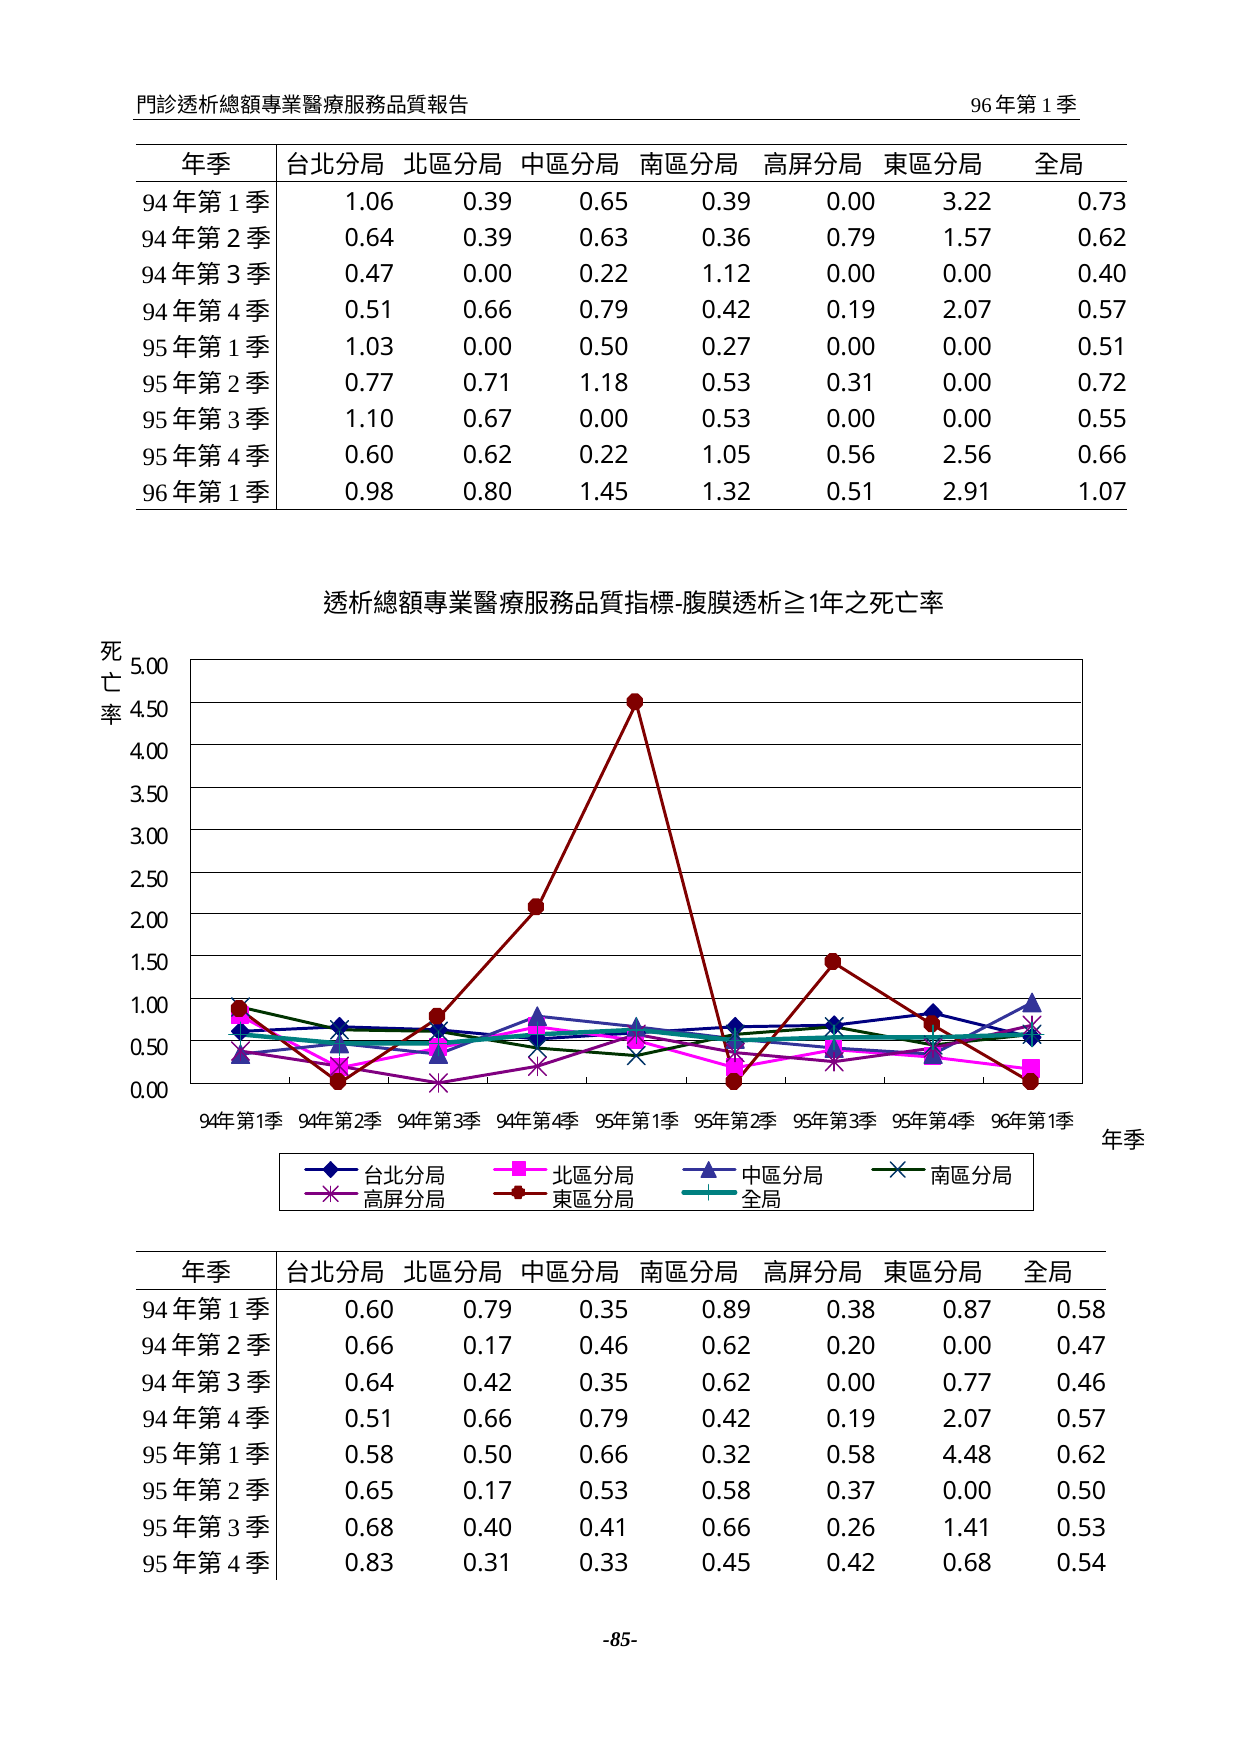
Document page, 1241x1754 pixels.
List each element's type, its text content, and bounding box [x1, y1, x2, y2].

table_cell 0.79 [512, 1398, 628, 1434]
table_cell 94年第4季 [136, 1398, 276, 1434]
table_cell 0.79 [512, 291, 628, 327]
table_cell 0.00 [875, 1326, 992, 1362]
table_cell 0.31 [394, 1543, 512, 1579]
table_cell 0.64 [277, 1362, 394, 1398]
table_cell 0.62 [992, 1435, 1106, 1471]
table_cell 0.46 [992, 1362, 1106, 1398]
table_cell 0.60 [277, 1290, 394, 1326]
table_cell 0.42 [751, 1543, 875, 1579]
table_cell 2.07 [875, 1398, 992, 1434]
table_cell 0.31 [751, 364, 875, 400]
table_cell 0.58 [628, 1471, 751, 1507]
table_cell 0.60 [277, 436, 394, 472]
table_cell 0.62 [628, 1362, 751, 1398]
table_header 台北分局 [277, 1252, 394, 1288]
table_cell 0.66 [277, 1326, 394, 1362]
table_header 東區分局 [875, 145, 992, 181]
table_cell 0.00 [875, 1471, 992, 1507]
table_cell 0.40 [394, 1507, 512, 1543]
table_cell 0.36 [628, 219, 751, 255]
table_header 東區分局 [875, 1252, 992, 1288]
table_cell 0.39 [394, 219, 512, 255]
table_cell 0.65 [277, 1471, 394, 1507]
table_cell 0.64 [277, 219, 394, 255]
table_header 中區分局 [512, 1252, 628, 1288]
table_cell 0.66 [512, 1435, 628, 1471]
table_cell 0.20 [751, 1326, 875, 1362]
table_header 全局 [992, 145, 1127, 181]
table_cell 0.00 [751, 400, 875, 436]
table_cell 0.68 [277, 1507, 394, 1543]
table_cell 1.32 [628, 472, 751, 508]
table_header 全局 [992, 1252, 1106, 1288]
table_cell 0.66 [628, 1507, 751, 1543]
table_cell 0.53 [992, 1507, 1106, 1543]
table_cell 0.42 [394, 1362, 512, 1398]
table_cell 0.68 [875, 1543, 992, 1579]
table_cell 0.00 [751, 1362, 875, 1398]
table_cell 0.50 [992, 1471, 1106, 1507]
table_cell 0.62 [394, 436, 512, 472]
table_cell 0.58 [992, 1290, 1106, 1326]
table_cell 0.66 [394, 1398, 512, 1434]
table_header 年季 [136, 145, 276, 181]
table_cell 95年第2季 [136, 364, 276, 400]
table_cell 0.47 [992, 1326, 1106, 1362]
table_cell 0.66 [394, 291, 512, 327]
table_cell 0.65 [512, 182, 628, 218]
table_cell 0.22 [512, 436, 628, 472]
table_cell 0.67 [394, 400, 512, 436]
table_cell 0.00 [751, 327, 875, 363]
table_cell 0.17 [394, 1471, 512, 1507]
table_cell 0.00 [394, 255, 512, 291]
table_cell 0.39 [628, 182, 751, 218]
table_cell 1.18 [512, 364, 628, 400]
table_header 北區分局 [394, 1252, 512, 1288]
table_cell 0.37 [751, 1471, 875, 1507]
table_header 年季 [136, 1252, 276, 1288]
table_cell 2.91 [875, 472, 992, 508]
table_header 高屏分局 [751, 145, 875, 181]
table_cell 95年第4季 [136, 1543, 276, 1579]
table_cell 0.79 [394, 1290, 512, 1326]
table_cell 0.00 [875, 327, 992, 363]
table_cell 0.51 [751, 472, 875, 508]
table_cell 94年第2季 [136, 1326, 276, 1362]
table_cell 0.45 [628, 1543, 751, 1579]
table_cell 0.40 [992, 255, 1127, 291]
table_cell 0.26 [751, 1507, 875, 1543]
table_cell 0.80 [394, 472, 512, 508]
table_header 高屏分局 [751, 1252, 875, 1288]
table_cell 0.19 [751, 291, 875, 327]
table_cell 0.58 [751, 1435, 875, 1471]
table_cell 94年第3季 [136, 255, 276, 291]
table_cell 0.42 [628, 1398, 751, 1434]
table_cell 0.53 [628, 400, 751, 436]
table_cell 0.77 [277, 364, 394, 400]
table_cell 0.71 [394, 364, 512, 400]
table_cell 95年第4季 [136, 436, 276, 472]
table_cell 95年第2季 [136, 1471, 276, 1507]
table_cell 0.51 [277, 1398, 394, 1434]
table_cell 0.00 [512, 400, 628, 436]
table_cell 1.05 [628, 436, 751, 472]
table_cell 1.12 [628, 255, 751, 291]
table_cell 1.03 [277, 327, 394, 363]
table_cell 2.07 [875, 291, 992, 327]
table_cell 0.98 [277, 472, 394, 508]
table_cell 0.35 [512, 1362, 628, 1398]
table_cell 1.57 [875, 219, 992, 255]
table_cell 0.56 [751, 436, 875, 472]
table_cell 0.63 [512, 219, 628, 255]
table_cell 2.56 [875, 436, 992, 472]
table_cell 1.10 [277, 400, 394, 436]
table_cell 0.57 [992, 1398, 1106, 1434]
table_cell 0.53 [512, 1471, 628, 1507]
table_cell 1.45 [512, 472, 628, 508]
table_cell 0.41 [512, 1507, 628, 1543]
table_cell 0.62 [992, 219, 1127, 255]
table_cell 0.00 [751, 182, 875, 218]
table_header 南區分局 [628, 1252, 751, 1288]
table_cell 0.53 [628, 364, 751, 400]
table_cell 0.58 [277, 1435, 394, 1471]
table_cell 95年第1季 [136, 327, 276, 363]
table_header 中區分局 [512, 145, 628, 181]
table_cell 0.46 [512, 1326, 628, 1362]
table_cell 0.22 [512, 255, 628, 291]
table_cell 95年第3季 [136, 400, 276, 436]
table_cell 94年第1季 [136, 182, 276, 218]
table_cell 0.66 [992, 436, 1127, 472]
table_cell 0.83 [277, 1543, 394, 1579]
table_cell 0.33 [512, 1543, 628, 1579]
table_cell 1.06 [277, 182, 394, 218]
table_cell 0.77 [875, 1362, 992, 1398]
table_cell 0.00 [875, 255, 992, 291]
table_cell 0.51 [277, 291, 394, 327]
table_cell 94年第2季 [136, 219, 276, 255]
table_cell 94年第4季 [136, 291, 276, 327]
table_cell 95年第1季 [136, 1435, 276, 1471]
table_cell 0.54 [992, 1543, 1106, 1579]
table_cell 0.50 [512, 327, 628, 363]
table_cell 0.38 [751, 1290, 875, 1326]
table_cell 0.32 [628, 1435, 751, 1471]
table_cell 4.48 [875, 1435, 992, 1471]
table_cell 94年第3季 [136, 1362, 276, 1398]
table_cell 0.51 [992, 327, 1127, 363]
table_cell 0.35 [512, 1290, 628, 1326]
table_header 北區分局 [394, 145, 512, 181]
table_cell 0.72 [992, 364, 1127, 400]
table_cell 0.42 [628, 291, 751, 327]
table_cell 3.22 [875, 182, 992, 218]
table_cell 96年第1季 [136, 472, 276, 508]
table_cell 0.00 [875, 400, 992, 436]
table_cell 0.57 [992, 291, 1127, 327]
table_cell 0.00 [751, 255, 875, 291]
table_cell 1.41 [875, 1507, 992, 1543]
table_cell 0.55 [992, 400, 1127, 436]
table_cell 95年第3季 [136, 1507, 276, 1543]
table_cell 0.50 [394, 1435, 512, 1471]
table_cell 0.00 [394, 327, 512, 363]
table_cell 0.17 [394, 1326, 512, 1362]
table_cell 1.07 [992, 472, 1127, 508]
table_cell 0.89 [628, 1290, 751, 1326]
table_cell 0.39 [394, 182, 512, 218]
table_cell 0.27 [628, 327, 751, 363]
table_header 台北分局 [277, 145, 394, 181]
table_cell 94年第1季 [136, 1290, 276, 1326]
table_cell 0.73 [992, 182, 1127, 218]
table_header 南區分局 [628, 145, 751, 181]
table_cell 0.87 [875, 1290, 992, 1326]
table_cell 0.19 [751, 1398, 875, 1434]
table_cell 0.79 [751, 219, 875, 255]
table_cell 0.00 [875, 364, 992, 400]
table_cell 0.47 [277, 255, 394, 291]
table_cell 0.62 [628, 1326, 751, 1362]
